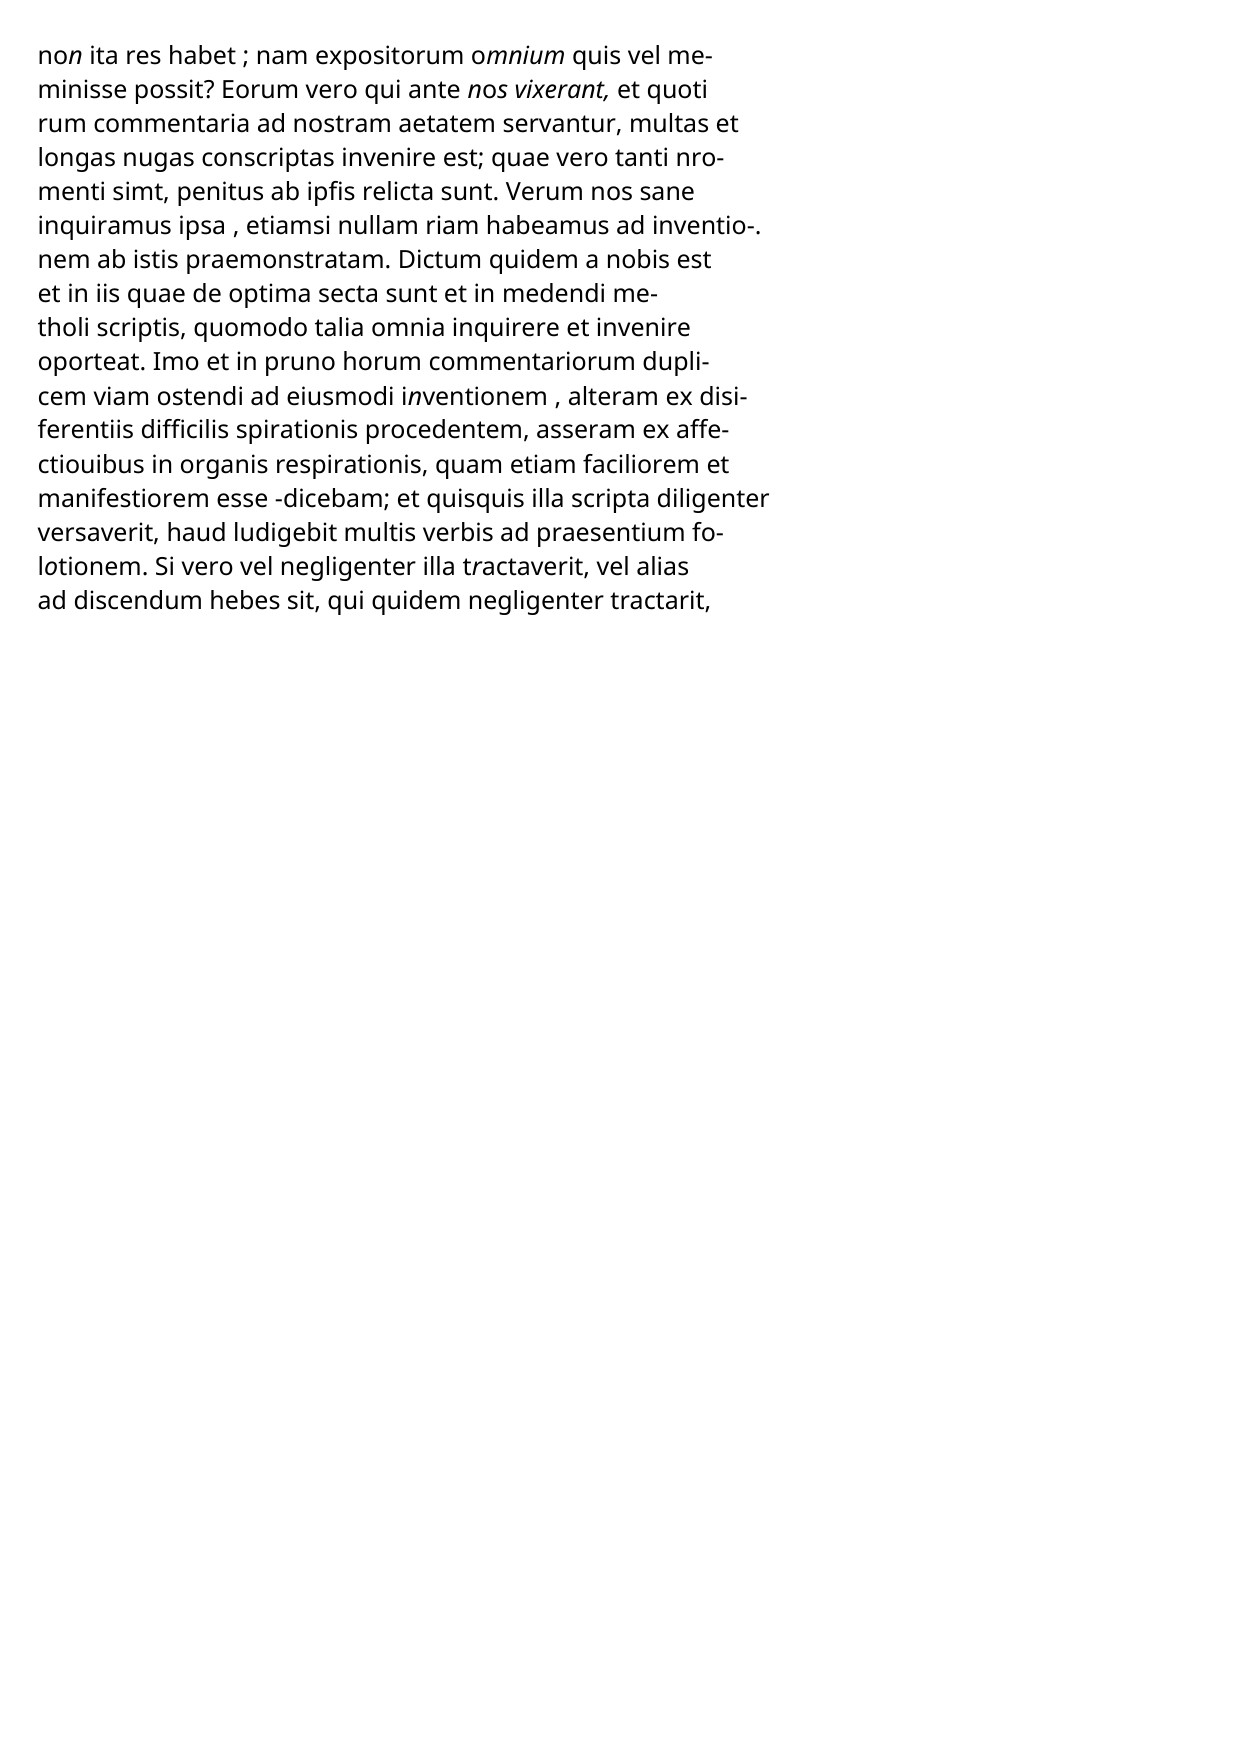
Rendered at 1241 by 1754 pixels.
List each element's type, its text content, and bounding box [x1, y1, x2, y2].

text non ita res habet ; nam expositorum omnium quis vel me- minisse possit? Eorum vero qui ante nos vixerant, et quoti rum commentaria ad nostram aetatem servantur, multas et longas nugas conscriptas invenire est; quae vero tanti nro- menti simt, penitus ab ipfis relicta sunt. Verum nos sane inquiramus ipsa , etiamsi nullam riam habeamus ad inventio-. nem ab istis praemonstratam. Dictum quidem a nobis est et in iis quae de optima secta sunt et in medendi me- tholi scriptis, quomodo talia omnia inquirere et invenire oporteat. Imo et in pruno horum commentariorum dupli- cem viam ostendi ad eiusmodi inventionem , alteram ex disi- ferentiis difficilis spirationis procedentem, asseram ex affe- ctiouibus in organis respirationis, quam etiam faciliorem et manifestiorem esse -dicebam; et quisquis illa scripta diligenter versaverit, haud ludigebit multis verbis ad praesentium fo- lotionem. Si vero vel negligenter illa tractaverit, vel alias ad discendum hebes sit, qui quidem negligenter tractarit, [37, 37, 1203, 617]
